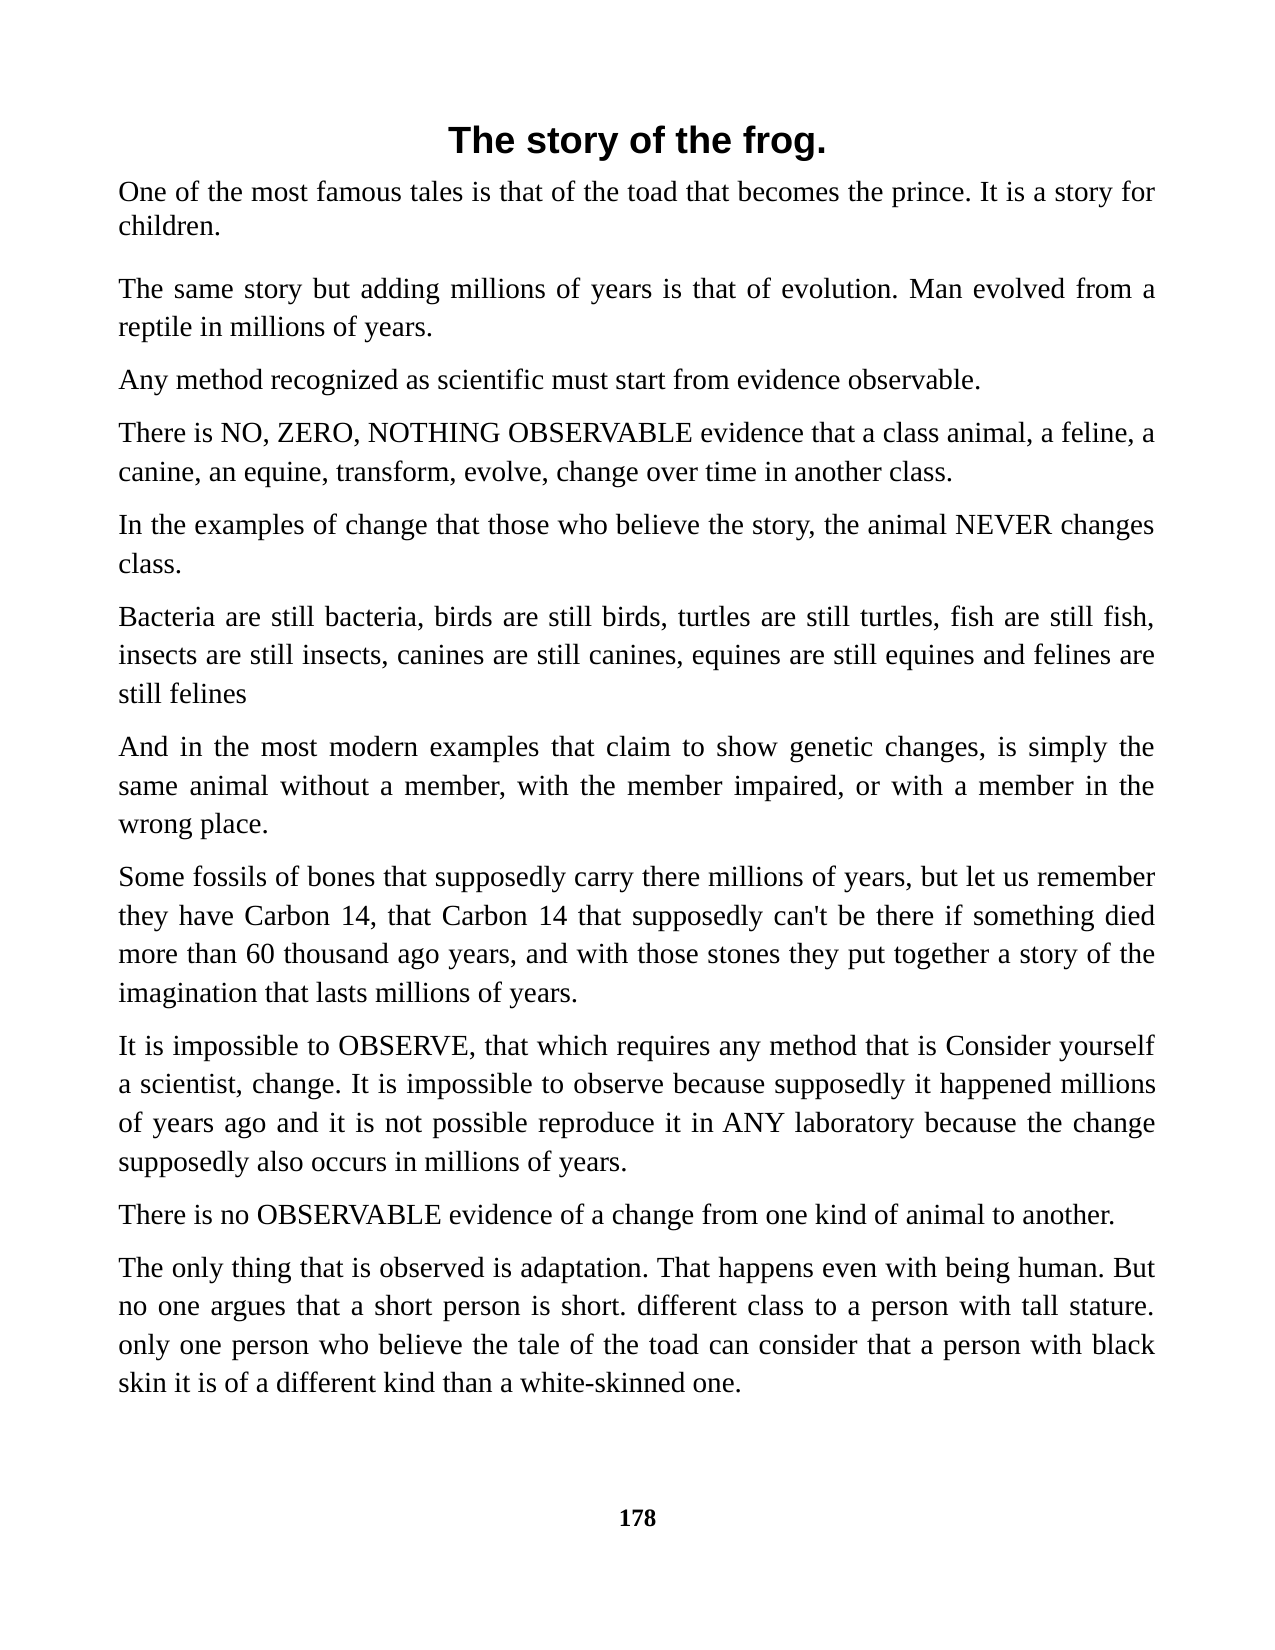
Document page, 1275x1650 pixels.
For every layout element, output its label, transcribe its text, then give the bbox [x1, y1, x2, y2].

text The only thing that is observed is adaptation. That happens even with being human. But no one argues that a short person is short. different class to a person with tall stature. only one person who believe the tale of the toad can consider that a person with black skin it is of a different kind than a white-skinned one. [118, 1250, 1157, 1399]
text In the examples of change that those who believe the story, the animal NEVER changes class. [118, 507, 1157, 579]
text There is no OBSERVABLE evidence of a change from one kind of animal to another. [118, 1197, 1157, 1230]
text It is impossible to OBSERVE, that which requires any method that is Consider yourself a scientist, change. It is impossible to observe because supposedly it happened millions of years ago and it is not possible reproduce it in ANY laboratory because the change supposedly also occurs in millions of years. [118, 1028, 1157, 1177]
text One of the most famous tales is that of the toad that becomes the prince. It is a story for children. [118, 174, 1157, 241]
text Any method recognized as scientific must start from evidence observable. [118, 362, 1157, 396]
text There is NO, ZERO, NOTHING OBSERVABLE evidence that a class animal, a feline, a canine, an equine, transform, evolve, change over time in another class. [118, 416, 1157, 488]
text And in the most modern examples that claim to show genetic changes, is simply the same animal without a member, with the member impaired, or with a member in the wrong place. [118, 729, 1157, 840]
text The same story but adding millions of years is that of evolution. Man evolved from a reptile in millions of years. [118, 271, 1157, 343]
text Some fossils of bones that supposedly carry there millions of years, but let us remember they have Carbon 14, that Carbon 14 that supposedly can't be there if something died more than 60 thousand ago years, and with those stones they put together a story of the imagination that lasts millions of years. [118, 859, 1157, 1008]
subtitle The story of the frog. [118, 118, 1157, 162]
text Bacteria are still bacteria, birds are still birds, turtles are still turtles, fish are still fish, insects are still insects, canines are still canines, equines are still equines and felines are still felines [118, 599, 1157, 709]
